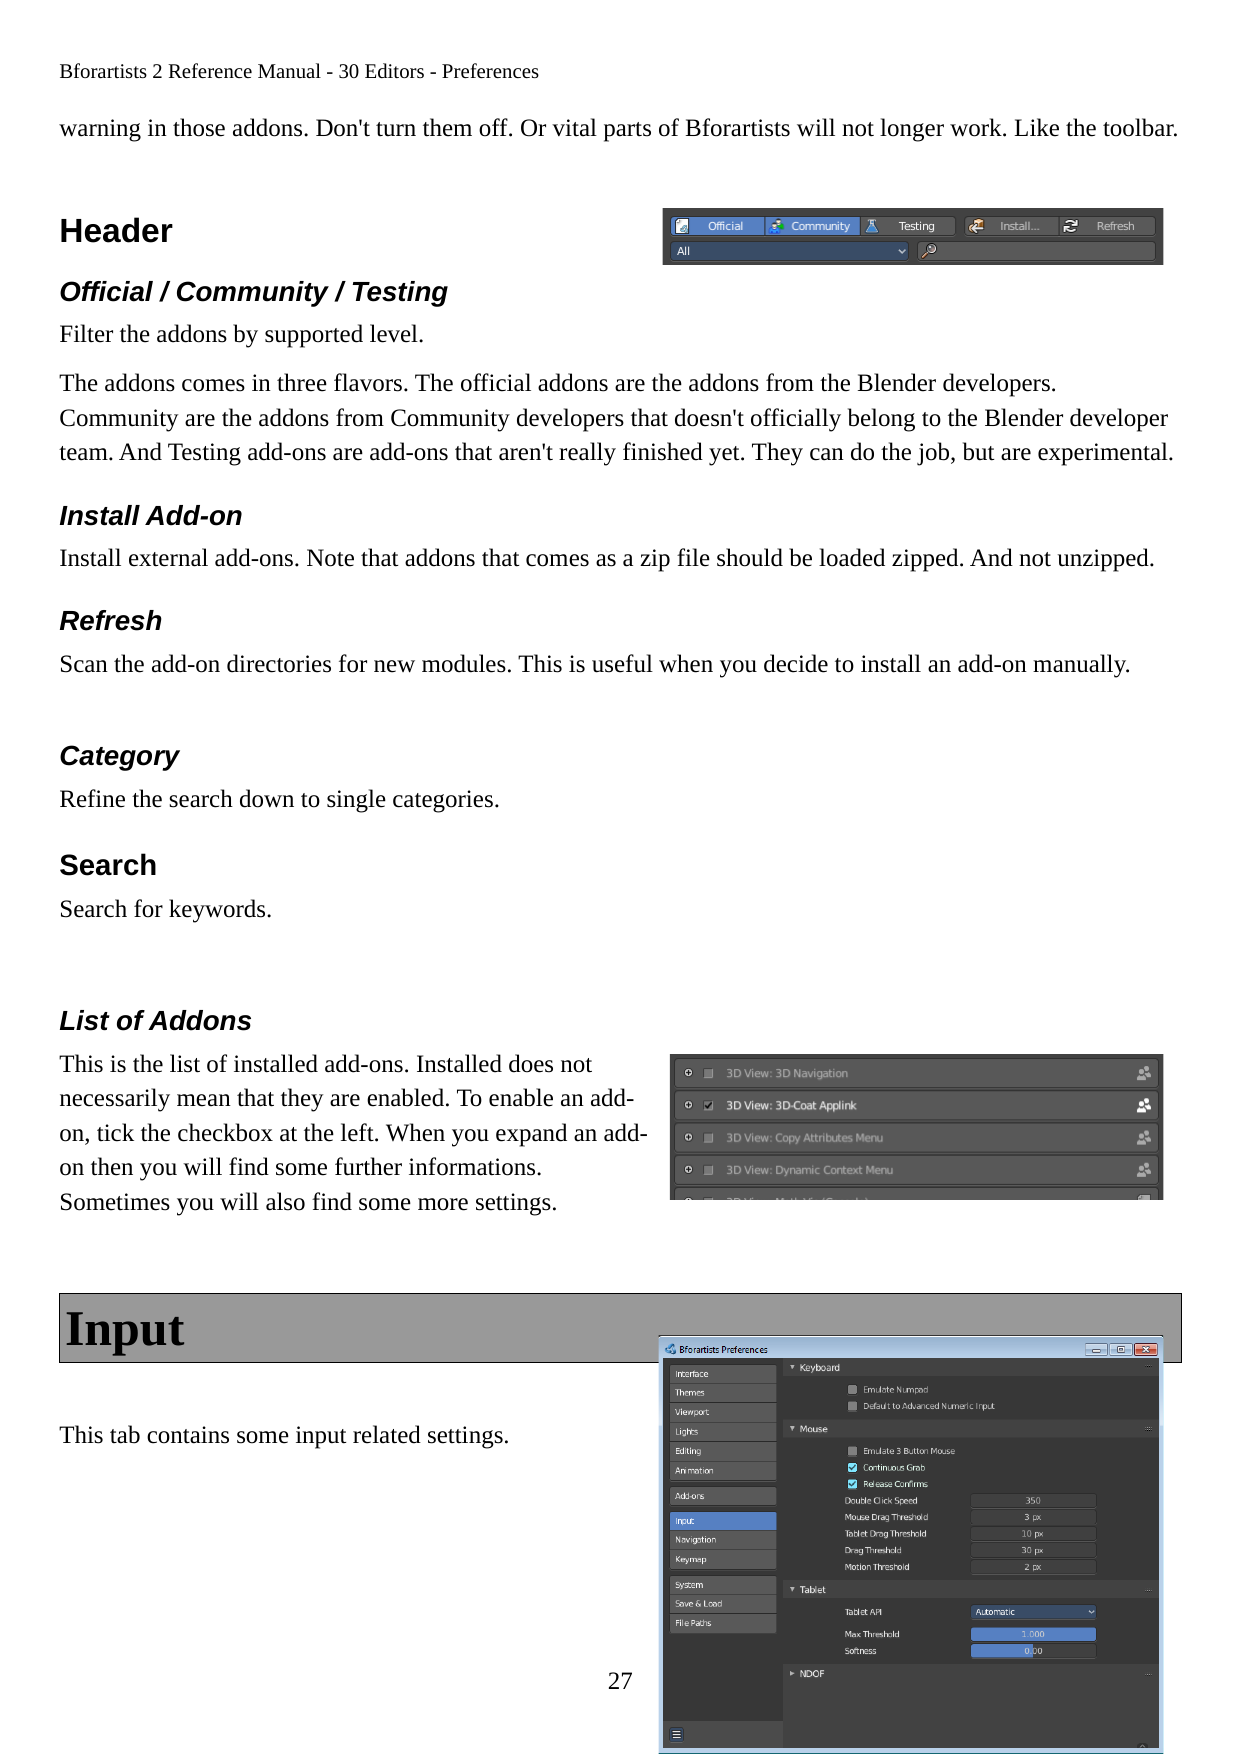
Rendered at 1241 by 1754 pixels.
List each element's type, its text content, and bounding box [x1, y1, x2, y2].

table_header Input [60, 1294, 1181, 1362]
text Refine the search down to single categories. [59, 784, 1181, 813]
subtitle Search [59, 847, 1181, 881]
text Search for keywords. [59, 894, 1181, 922]
text Filter the addons by supported level. [59, 319, 1181, 348]
subtitle Refresh [59, 605, 1181, 637]
subtitle Category [59, 739, 1181, 771]
subtitle List of Addons [59, 1004, 1181, 1036]
subtitle Official / Community / Testing [59, 275, 1181, 307]
text Scan the add-on directories for new modules. This is useful when you decide to install an add-on manually. [59, 649, 1181, 678]
text warning in those addons. Don't turn them off. Or vital parts of Bforartists will not longer work. Like the toolbar. [59, 113, 1181, 141]
text This tab contains some input related settings. [59, 1420, 658, 1449]
picture [669, 1054, 1164, 1200]
text This is the list of installed add-ons. Installed does not necessarily mean that they are enabled. To enable an add-on, tick the checkbox at the left. When you expand an add-on then you will find some further informations. Sometimes you will also find some more settings. [59, 1049, 1181, 1215]
subtitle [1164, 211, 1181, 250]
text Install external add-ons. Note that addons that comes as a zip file should be loaded zipped. And not unzipped. [59, 543, 1181, 572]
picture [658, 1335, 1164, 1754]
subtitle Header [59, 211, 662, 250]
subtitle Install Add-on [59, 499, 1181, 531]
text The addons comes in three flavors. The official addons are the addons from the Blender developers. Community are the addons from Community developers that doesn't officially belong to the Blender developer team. And Testing add-ons are add-ons that aren't really finished yet. They can do the job, but are experimental. [59, 368, 1181, 466]
